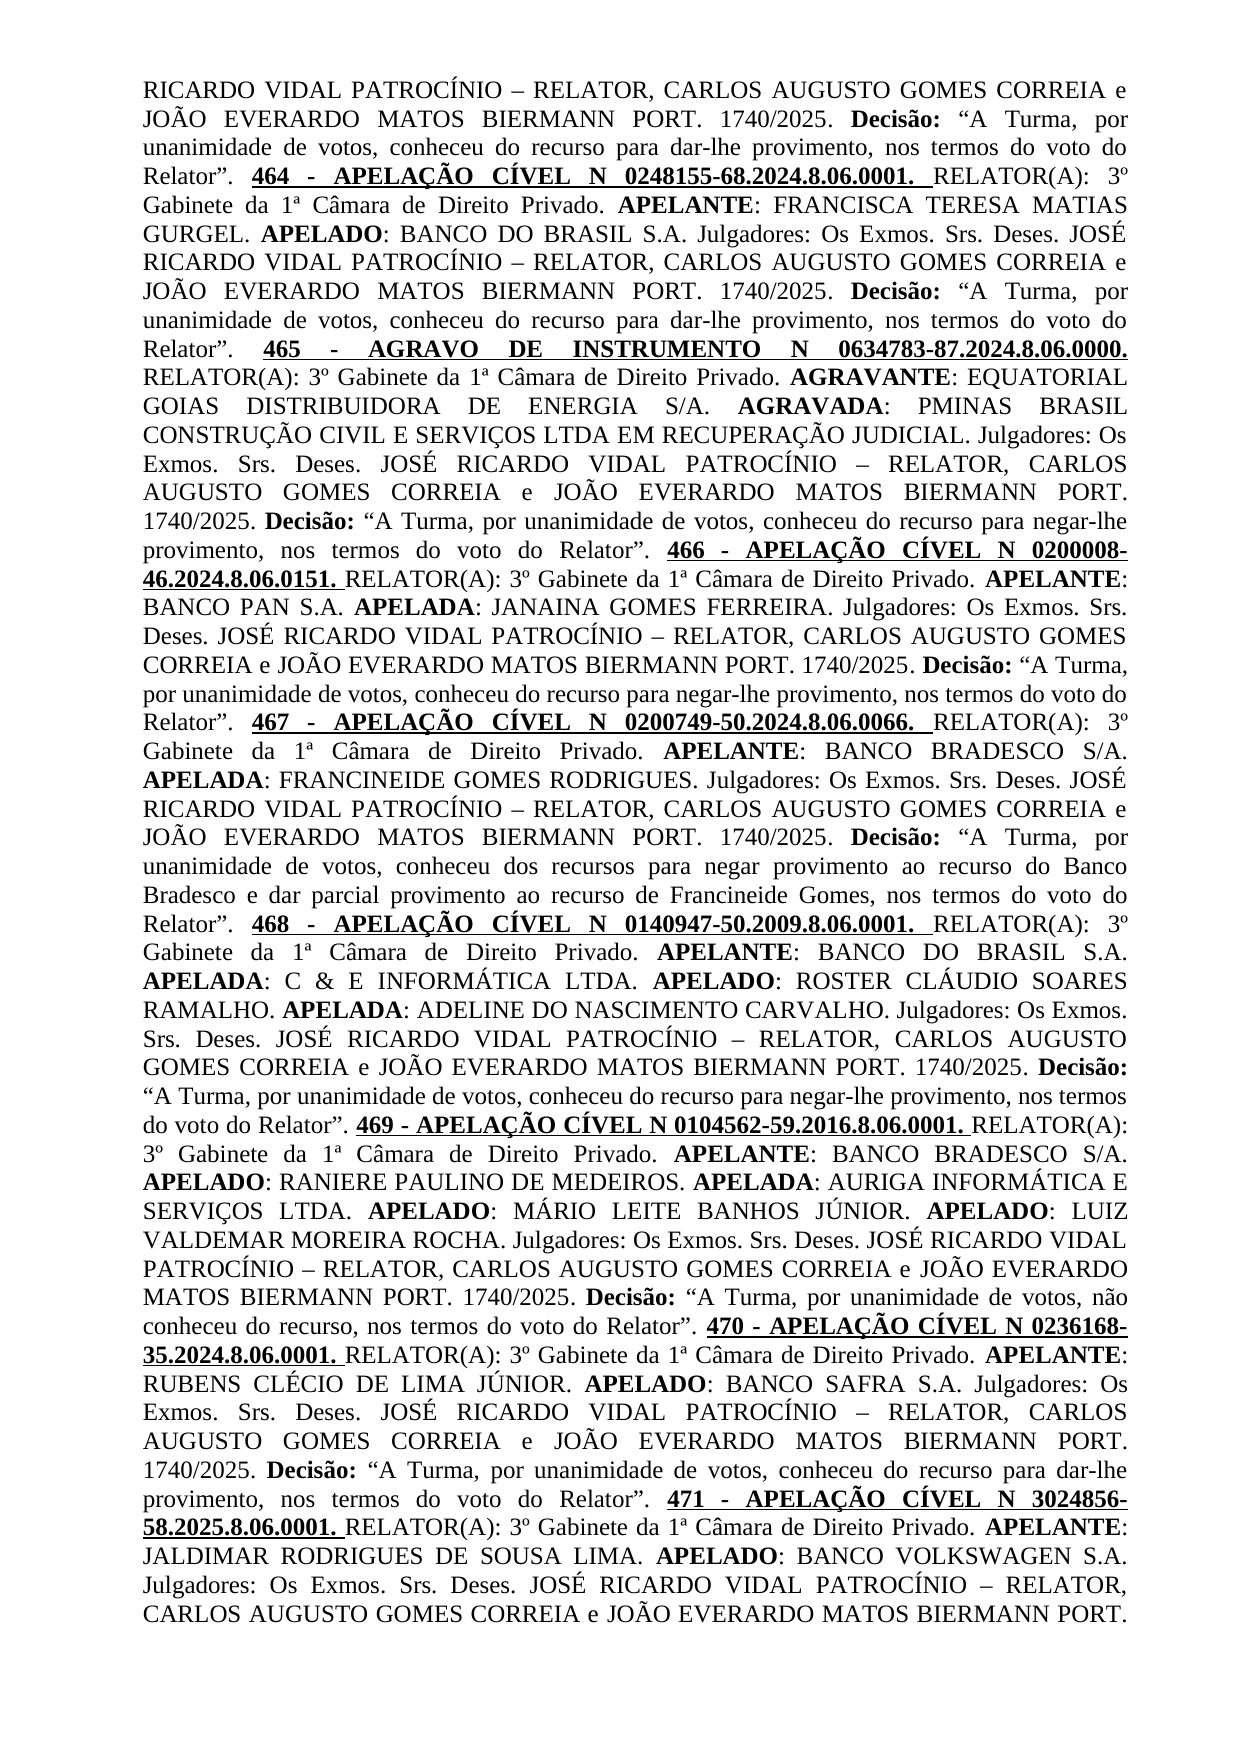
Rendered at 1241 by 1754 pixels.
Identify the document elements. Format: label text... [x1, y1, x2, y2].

text RICARDO VIDAL PATROCÍNIO – RELATOR, CARLOS AUGUSTO GOMES CORREIA e JOÃO EVERARDO MATOS BIERMANN PORT. 1740/2025. Decisão: “A Turma, por unanimidade de votos, conheceu do recurso para dar-lhe provimento, nos termos do voto do Relator”. 464 - APELAÇÃO CÍVEL N 0248155-68.2024.8.06.0001. RELATOR(A): 3º Gabinete da 1ª Câmara de Direito Privado. APELANTE: FRANCISCA TERESA MATIAS GURGEL. APELADO: BANCO DO BRASIL S.A. Julgadores: Os Exmos. Srs. Deses. JOSÉ RICARDO VIDAL PATROCÍNIO – RELATOR, CARLOS AUGUSTO GOMES CORREIA e JOÃO EVERARDO MATOS BIERMANN PORT. 1740/2025. Decisão: “A Turma, por unanimidade de votos, conheceu do recurso para dar-lhe provimento, nos termos do voto do Relator”. 465 - AGRAVO DE INSTRUMENTO N 0634783-87.2024.8.06.0000. RELATOR(A): 3º Gabinete da 1ª Câmara de Direito Privado. AGRAVANTE: EQUATORIAL GOIAS DISTRIBUIDORA DE ENERGIA S/A. AGRAVADA: PMINAS BRASIL CONSTRUÇÃO CIVIL E SERVIÇOS LTDA EM RECUPERAÇÃO JUDICIAL. Julgadores: Os Exmos. Srs. Deses. JOSÉ RICARDO VIDAL PATROCÍNIO – RELATOR, CARLOS AUGUSTO GOMES CORREIA e JOÃO EVERARDO MATOS BIERMANN PORT. 1740/2025. Decisão: “A Turma, por unanimidade de votos, conheceu do recurso para negar-lhe provimento, nos termos do voto do Relator”. 466 - APELAÇÃO CÍVEL N 0200008-46.2024.8.06.0151. RELATOR(A): 3º Gabinete da 1ª Câmara de Direito Privado. APELANTE: BANCO PAN S.A. APELADA: JANAINA GOMES FERREIRA. Julgadores: Os Exmos. Srs. Deses. JOSÉ RICARDO VIDAL PATROCÍNIO – RELATOR, CARLOS AUGUSTO GOMES CORREIA e JOÃO EVERARDO MATOS BIERMANN PORT. 1740/2025. Decisão: “A Turma, por unanimidade de votos, conheceu do recurso para negar-lhe provimento, nos termos do voto do Relator”. 467 - APELAÇÃO CÍVEL N 0200749-50.2024.8.06.0066. RELATOR(A): 3º Gabinete da 1ª Câmara de Direito Privado. APELANTE: BANCO BRADESCO S/A. APELADA: FRANCINEIDE GOMES RODRIGUES. Julgadores: Os Exmos. Srs. Deses. JOSÉ RICARDO VIDAL PATROCÍNIO – RELATOR, CARLOS AUGUSTO GOMES CORREIA e JOÃO EVERARDO MATOS BIERMANN PORT. 1740/2025. Decisão: “A Turma, por unanimidade de votos, conheceu dos recursos para negar provimento ao recurso do Banco Bradesco e dar parcial provimento ao recurso de Francineide Gomes, nos termos do voto do Relator”. 468 - APELAÇÃO CÍVEL N 0140947-50.2009.8.06.0001. RELATOR(A): 3º Gabinete da 1ª Câmara de Direito Privado. APELANTE: BANCO DO BRASIL S.A. APELADA: C & E INFORMÁTICA LTDA. APELADO: ROSTER CLÁUDIO SOARES RAMALHO. APELADA: ADELINE DO NASCIMENTO CARVALHO. Julgadores: Os Exmos. Srs. Deses. JOSÉ RICARDO VIDAL PATROCÍNIO – RELATOR, CARLOS AUGUSTO GOMES CORREIA e JOÃO EVERARDO MATOS BIERMANN PORT. 1740/2025. Decisão: “A Turma, por unanimidade de votos, conheceu do recurso para negar-lhe provimento, nos termos do voto do Relator”. 469 - APELAÇÃO CÍVEL N 0104562-59.2016.8.06.0001. RELATOR(A): 3º Gabinete da 1ª Câmara de Direito Privado. APELANTE: BANCO BRADESCO S/A. APELADO: RANIERE PAULINO DE MEDEIROS. APELADA: AURIGA INFORMÁTICA E SERVIÇOS LTDA. APELADO: MÁRIO LEITE BANHOS JÚNIOR. APELADO: LUIZ VALDEMAR MOREIRA ROCHA. Julgadores: Os Exmos. Srs. Deses. JOSÉ RICARDO VIDAL PATROCÍNIO – RELATOR, CARLOS AUGUSTO GOMES CORREIA e JOÃO EVERARDO MATOS BIERMANN PORT. 1740/2025. Decisão: “A Turma, por unanimidade de votos, não conheceu do recurso, nos termos do voto do Relator”. 470 - APELAÇÃO CÍVEL N 0236168-35.2024.8.06.0001. RELATOR(A): 3º Gabinete da 1ª Câmara de Direito Privado. APELANTE: RUBENS CLÉCIO DE LIMA JÚNIOR. APELADO: BANCO SAFRA S.A. Julgadores: Os Exmos. Srs. Deses. JOSÉ RICARDO VIDAL PATROCÍNIO – RELATOR, CARLOS AUGUSTO GOMES CORREIA e JOÃO EVERARDO MATOS BIERMANN PORT. 1740/2025. Decisão: “A Turma, por unanimidade de votos, conheceu do recurso para dar-lhe provimento, nos termos do voto do Relator”. 471 - APELAÇÃO CÍVEL N 3024856-58.2025.8.06.0001. RELATOR(A): 3º Gabinete da 1ª Câmara de Direito Privado. APELANTE: JALDIMAR RODRIGUES DE SOUSA LIMA. APELADO: BANCO VOLKSWAGEN S.A. Julgadores: Os Exmos. Srs. Deses. JOSÉ RICARDO VIDAL PATROCÍNIO – RELATOR, CARLOS AUGUSTO GOMES CORREIA e JOÃO EVERARDO MATOS BIERMANN PORT. [143, 75, 1128, 1627]
